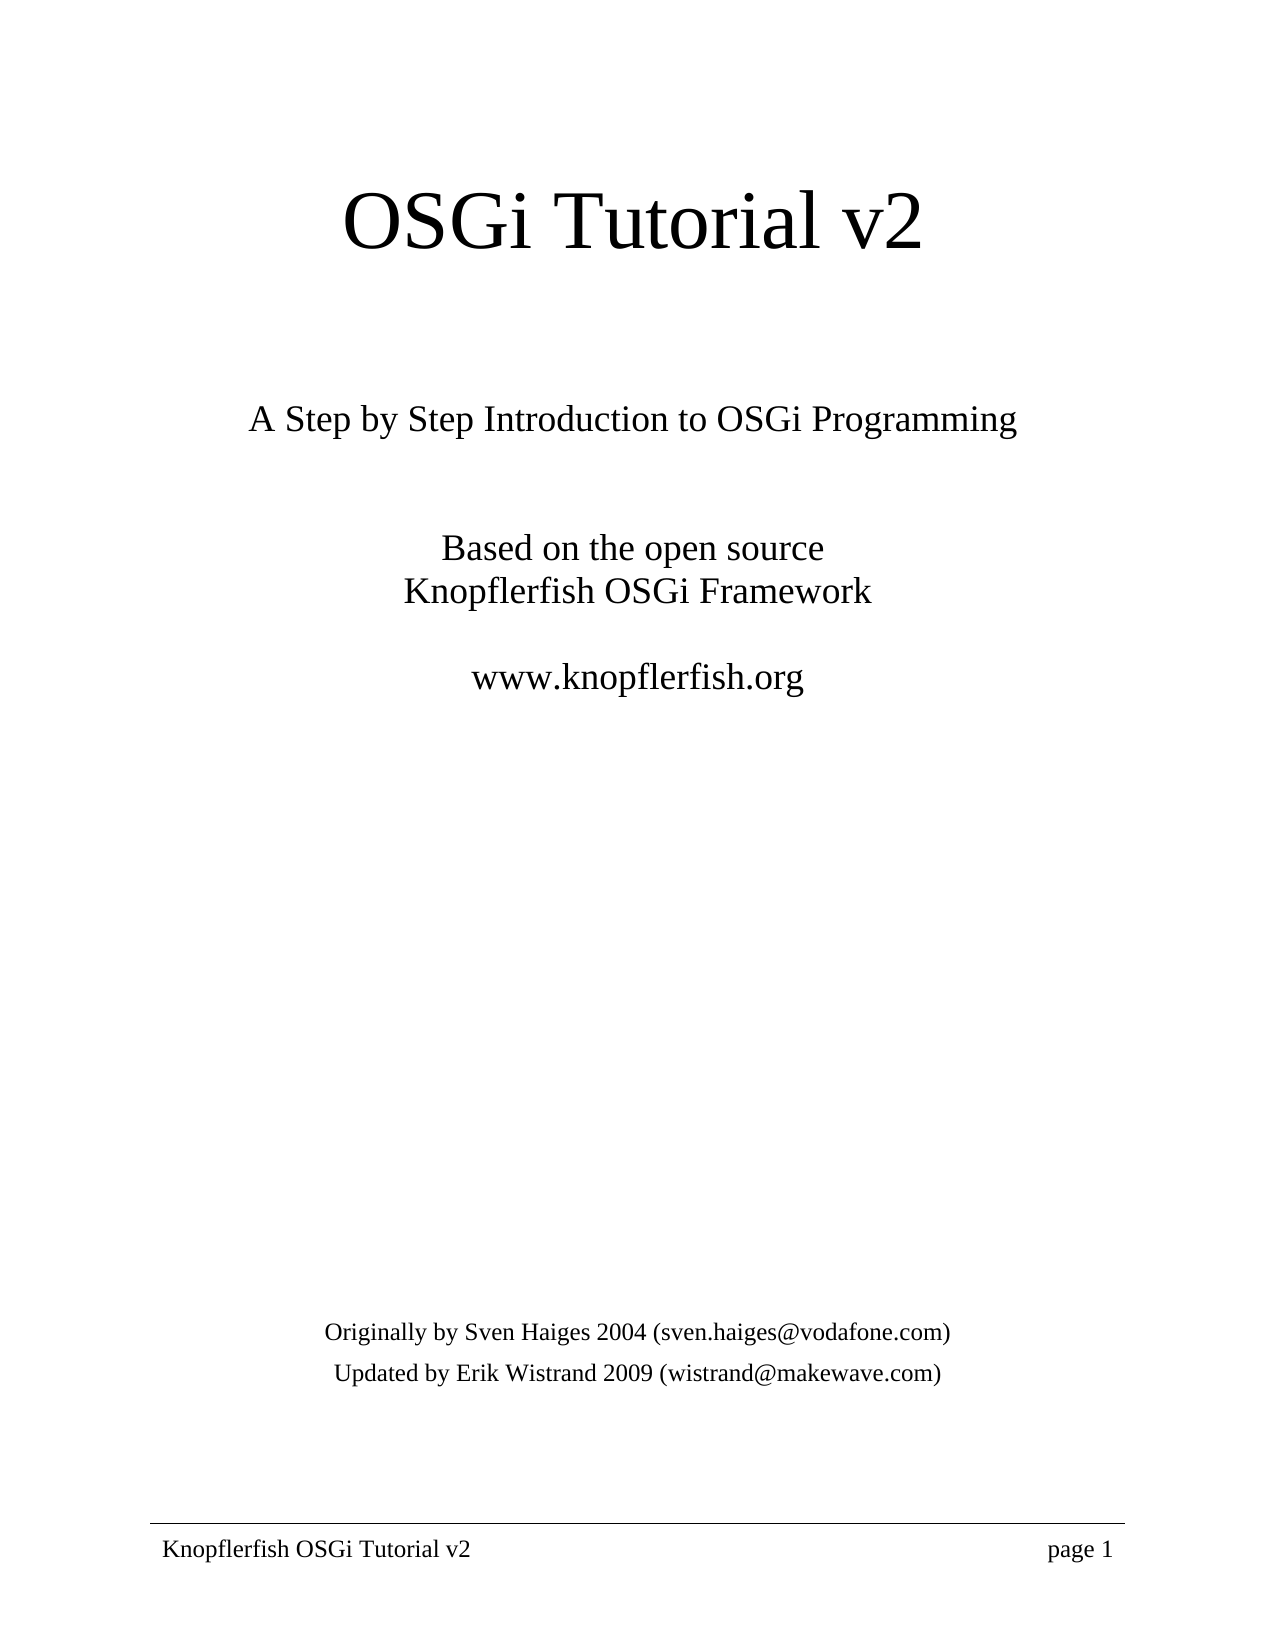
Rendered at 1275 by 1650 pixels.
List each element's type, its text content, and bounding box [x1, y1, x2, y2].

text A Step by Step Introduction to OSGi Programming [150, 396, 1125, 439]
text Updated by Erik Wistrand 2009 (wistrand@makewave.com) [150, 1358, 1125, 1387]
text www.knopflerfish.org [150, 655, 1125, 698]
text Based on the open source Knopflerfish OSGi Framework [150, 525, 1125, 612]
text OSGi Tutorial v2 [150, 171, 1125, 267]
text Originally by Sven Haiges 2004 (sven.haiges@vodafone.com) [150, 1317, 1125, 1345]
